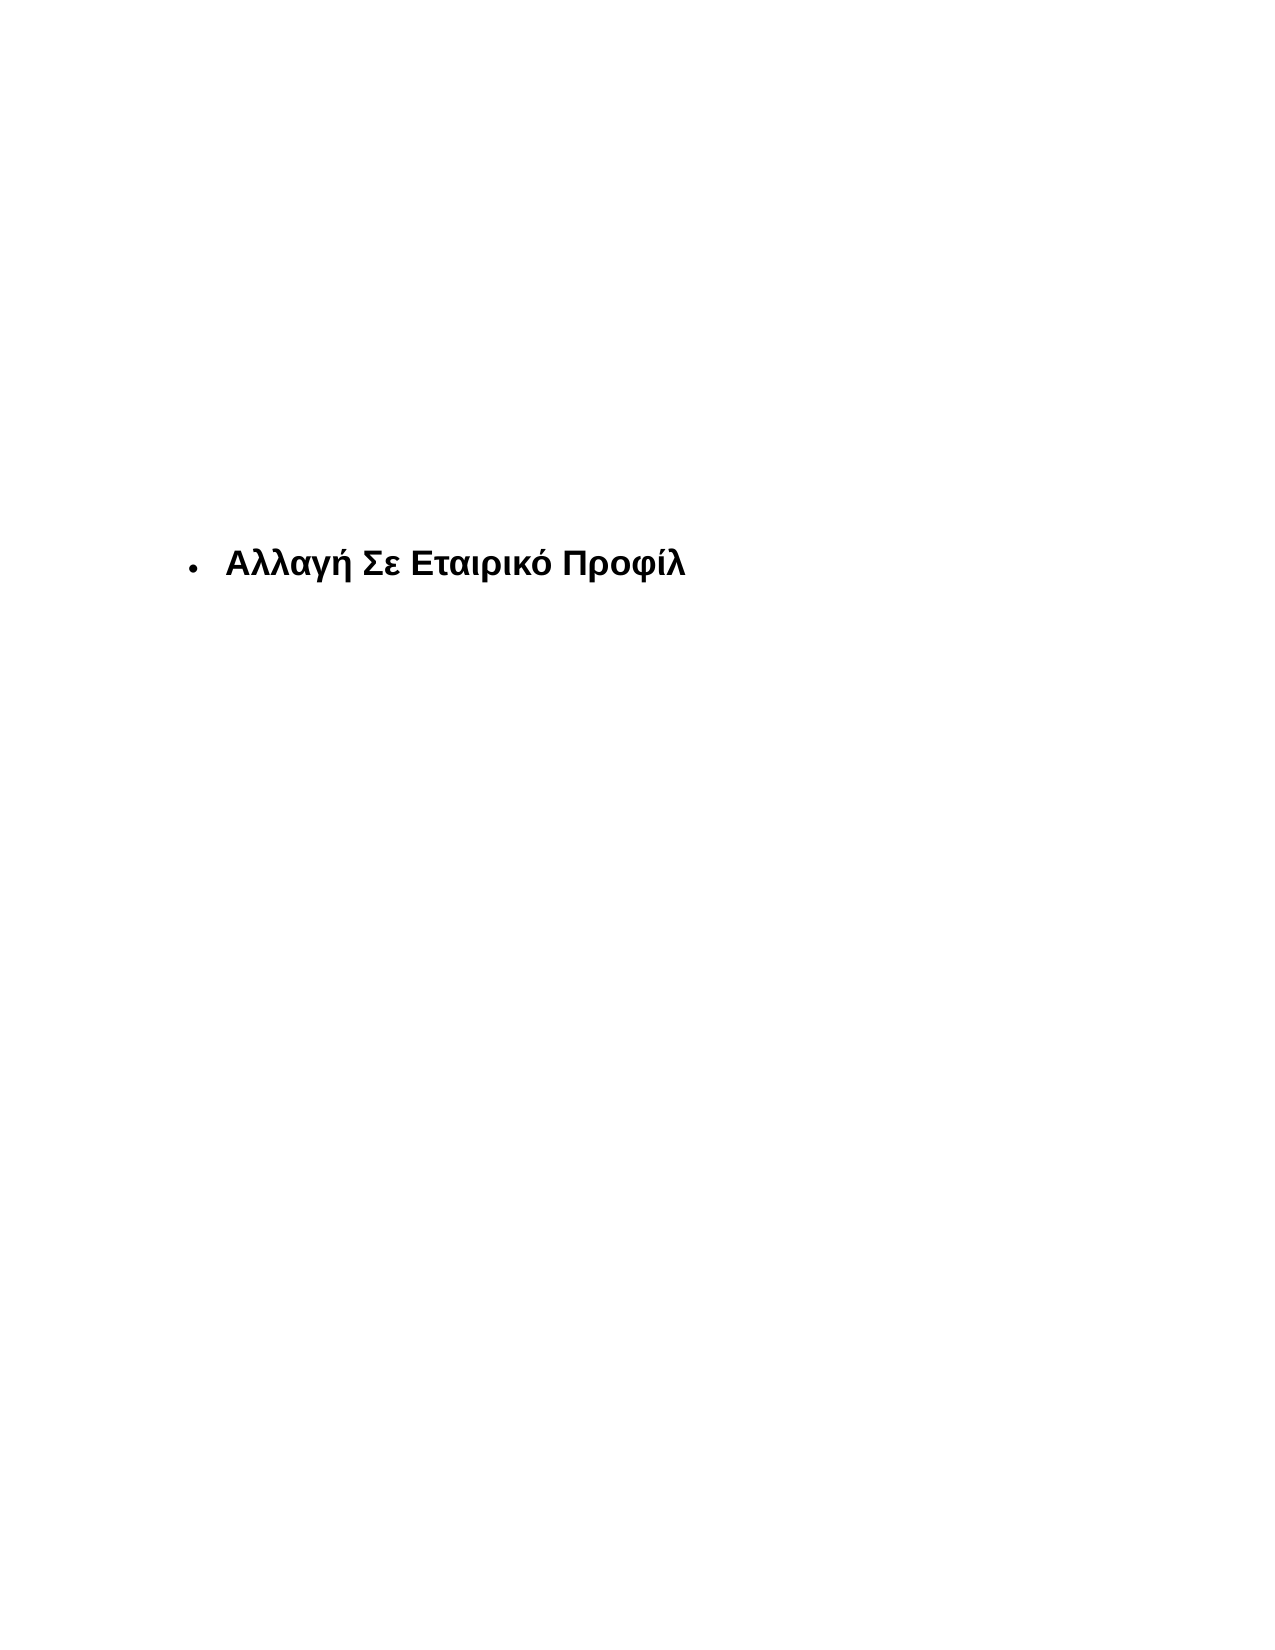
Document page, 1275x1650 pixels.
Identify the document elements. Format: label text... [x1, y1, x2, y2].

list Αλλαγή Σε Εταιρικό Προφίλ [187, 542, 1125, 583]
